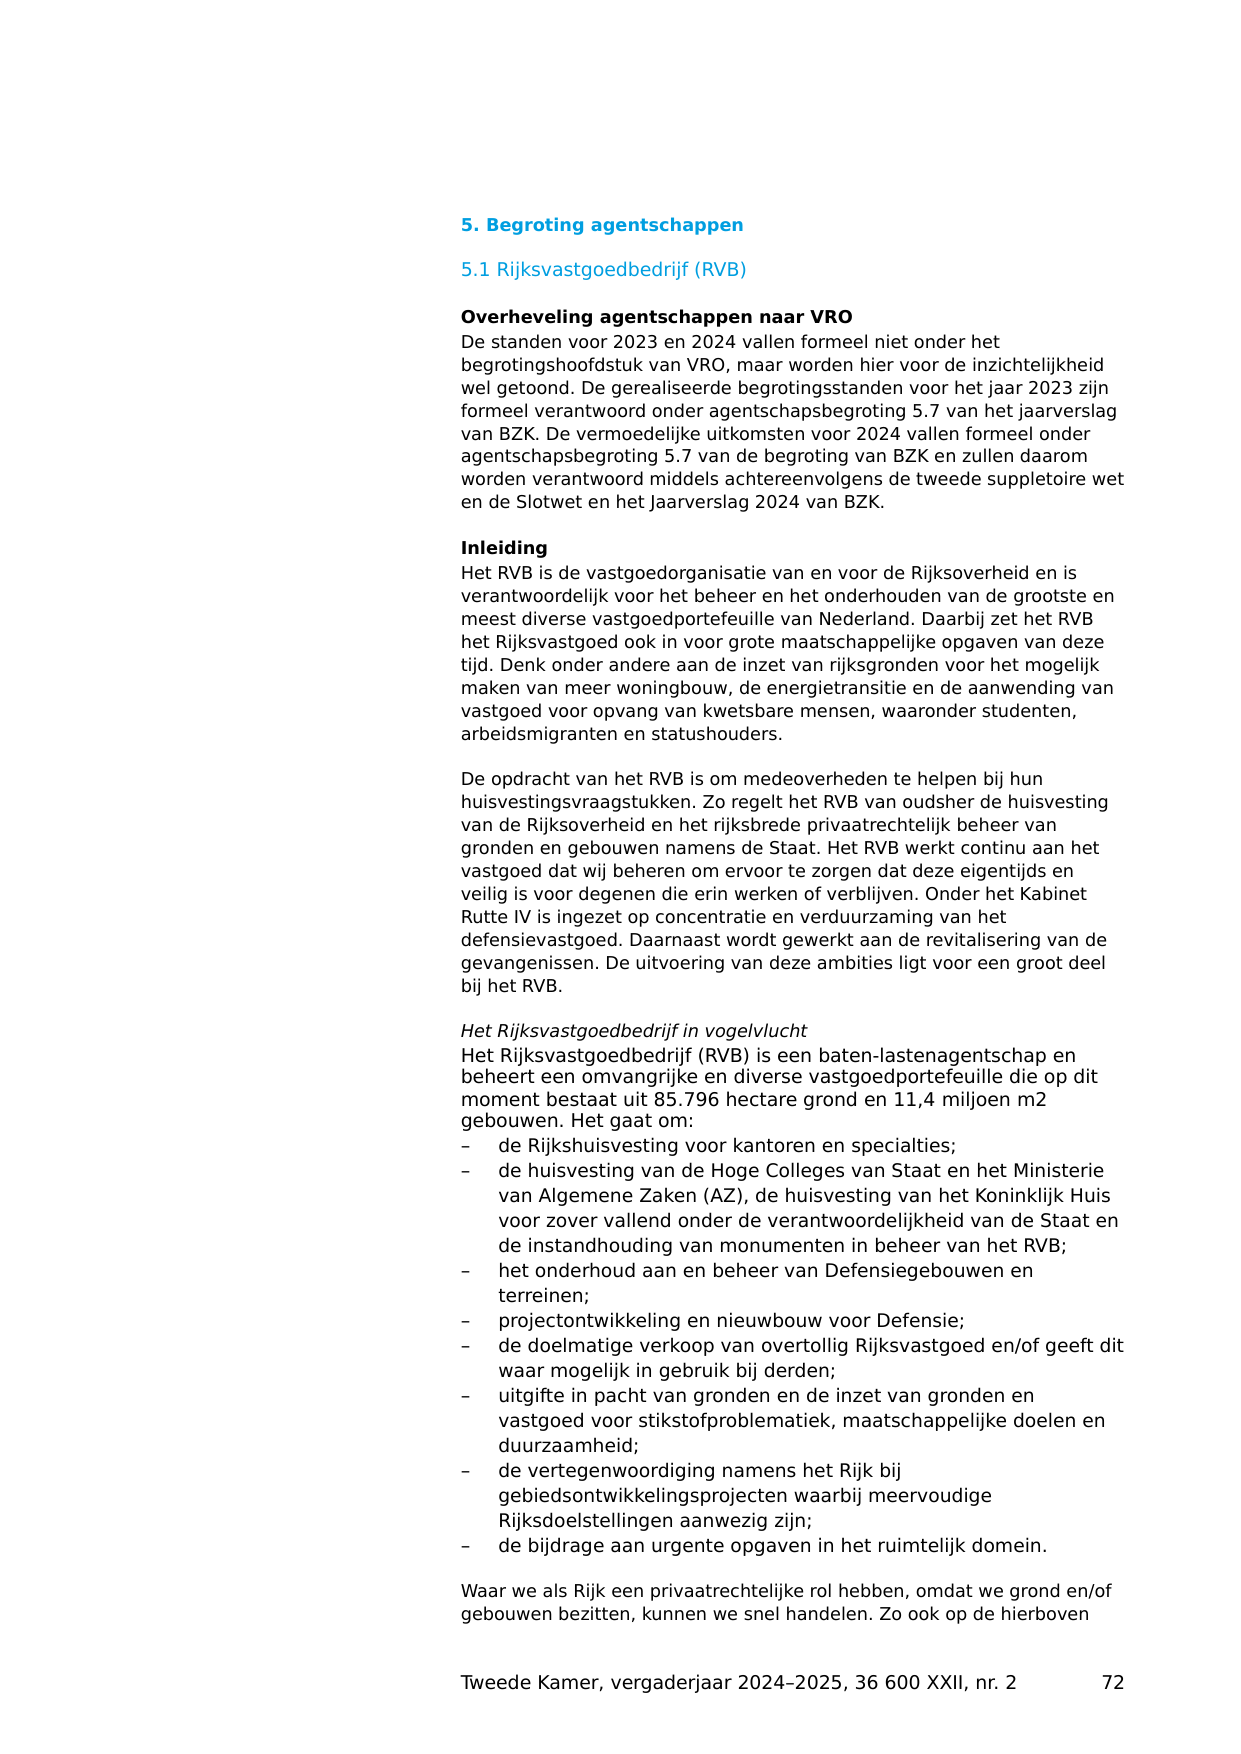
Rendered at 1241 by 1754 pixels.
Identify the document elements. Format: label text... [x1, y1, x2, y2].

text Het Rijksvastgoedbedrijf (RVB) is een baten-lastenagentschap en beheert een omvangrijke en diverse vastgoedportefeuille die op dit moment bestaat uit 85.796 hectare grond en 11,4 miljoen m2 gebouwen. Het gaat om: [461, 1044, 1125, 1132]
text Waar we als Rijk een privaatrechtelijke rol hebben, omdat we grond en/of gebouwen bezitten, kunnen we snel handelen. Zo ook op de hierboven [461, 1579, 1125, 1625]
text Overheveling agentschappen naar VRO [461, 305, 1125, 328]
title 5. Begroting agentschappen [461, 213, 1125, 236]
list het onderhoud aan en beheer van Defensiegebouwen en terreinen; [461, 1257, 1125, 1307]
text Het Rijksvastgoedbedrijf in vogelvlucht [461, 1019, 1125, 1042]
text Het RVB is de vastgoedorganisatie van en voor de Rijksoverheid en is verantwoordelijk voor het beheer en het onderhouden van de grootste en meest diverse vastgoedportefeuille van Nederland. Daarbij zet het RVB het Rijksvastgoed ook in voor grote maatschappelijke opgaven van deze tijd. Denk onder andere aan de inzet van rijksgronden voor het mogelijk maken van meer woningbouw, de energietransitie en de aanwending van vastgoed voor opvang van kwetsbare mensen, waaronder studenten, arbeidsmigranten en statushouders. [461, 561, 1125, 744]
list de vertegenwoordiging namens het Rijk bij gebiedsontwikkelingsprojecten waarbij meervoudige Rijksdoelstellingen aanwezig zijn; [461, 1457, 1125, 1532]
list de doelmatige verkoop van overtollig Rijksvastgoed en/of geeft dit waar mogelijk in gebruik bij derden; [461, 1332, 1125, 1382]
list projectontwikkeling en nieuwbouw voor Defensie; [461, 1307, 1125, 1332]
text De standen voor 2023 en 2024 vallen formeel niet onder het begrotingshoofdstuk van VRO, maar worden hier voor de inzichtelijkheid wel getoond. De gerealiseerde begrotingsstanden voor het jaar 2023 zijn formeel verantwoord onder agentschapsbegroting 5.7 van het jaarverslag van BZK. De vermoedelijke uitkomsten voor 2024 vallen formeel onder agentschapsbegroting 5.7 van de begroting van BZK en zullen daarom worden verantwoord middels achtereenvolgens de tweede suppletoire wet en de Slotwet en het Jaarverslag 2024 van BZK. [461, 330, 1125, 513]
text De opdracht van het RVB is om medeoverheden te helpen bij hun huisvestingsvraagstukken. Zo regelt het RVB van oudsher de huisvesting van de Rijksoverheid en het rijksbrede privaatrechtelijk beheer van gronden en gebouwen namens de Staat. Het RVB werkt continu aan het vastgoed dat wij beheren om ervoor te zorgen dat deze eigentijds en veilig is voor degenen die erin werken of verblijven. Onder het Kabinet Rutte IV is ingezet op concentratie en verduurzaming van het defensievastgoed. Daarnaast wordt gewerkt aan de revitalisering van de gevangenissen. De uitvoering van deze ambities ligt voor een groot deel bij het RVB. [461, 767, 1125, 997]
list uitgifte in pacht van gronden en de inzet van gronden en vastgoed voor stikstofproblematiek, maatschappelijke doelen en duurzaamheid; [461, 1382, 1125, 1457]
list de bijdrage aan urgente opgaven in het ruimtelijk domein. [461, 1532, 1125, 1557]
title 5.1 Rijksvastgoedbedrijf (RVB) [461, 259, 1125, 281]
list de huisvesting van de Hoge Colleges van Staat en het Ministerie van Algemene Zaken (AZ), de huisvesting van het Koninklijk Huis voor zover vallend onder de verantwoordelijkheid van de Staat en de instandhouding van monumenten in beheer van het RVB; [461, 1157, 1125, 1257]
list de Rijkshuisvesting voor kantoren en specialties; [461, 1132, 1125, 1157]
text Inleiding [461, 536, 1125, 559]
